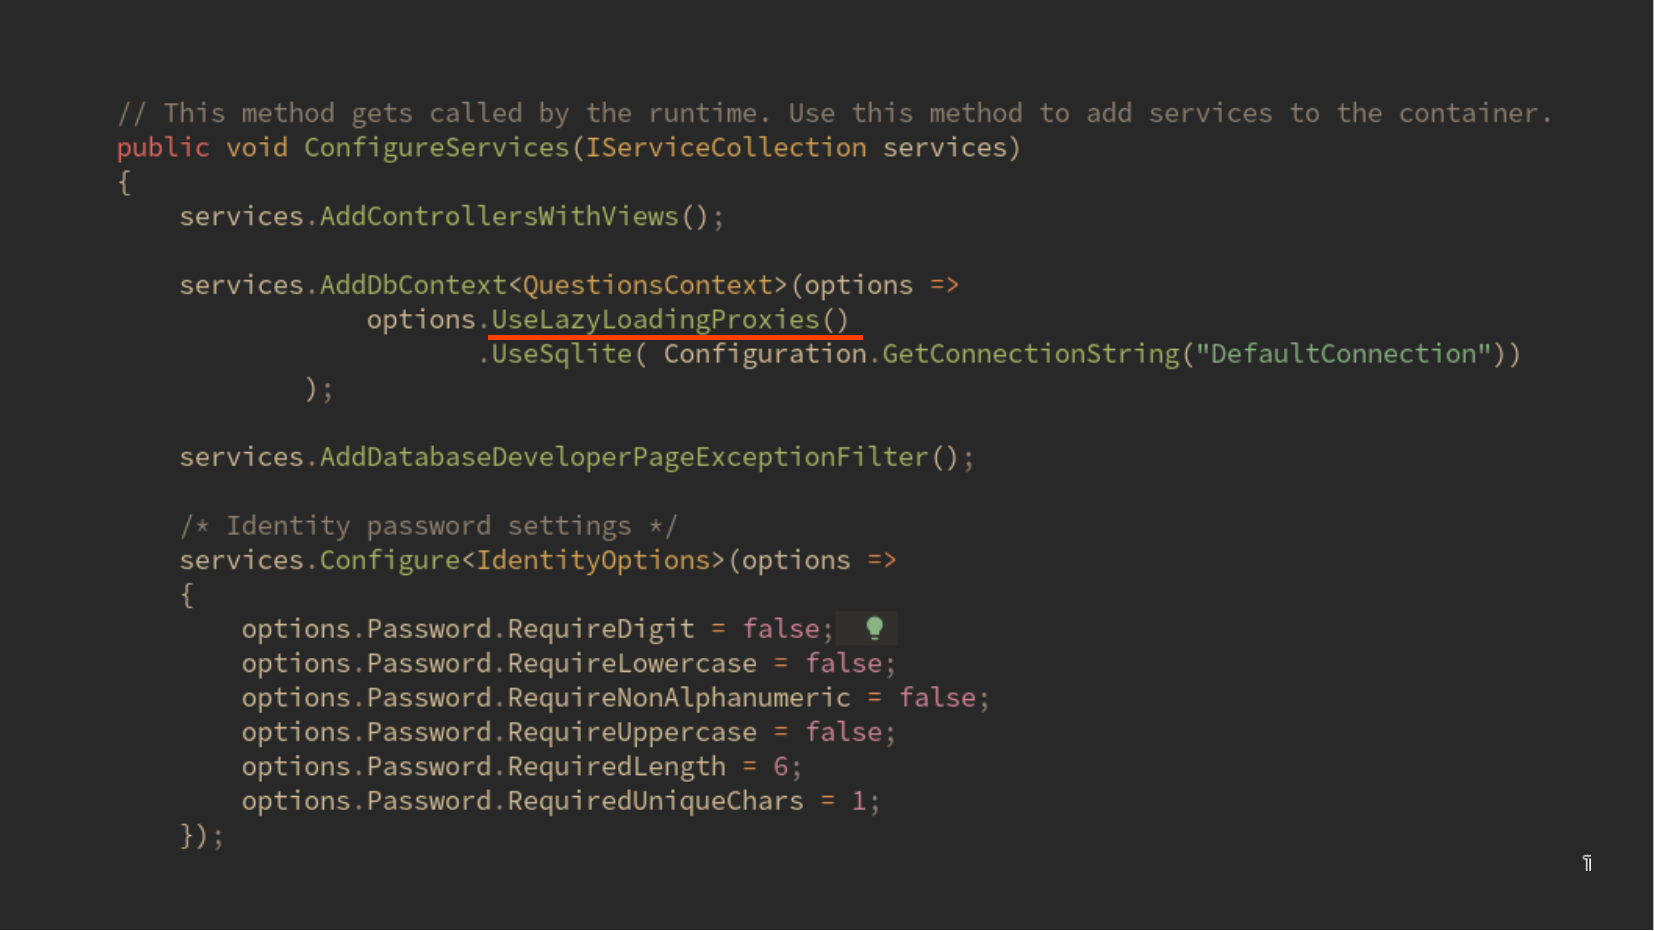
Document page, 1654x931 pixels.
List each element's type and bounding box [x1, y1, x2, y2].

picture [76, 77, 1591, 871]
